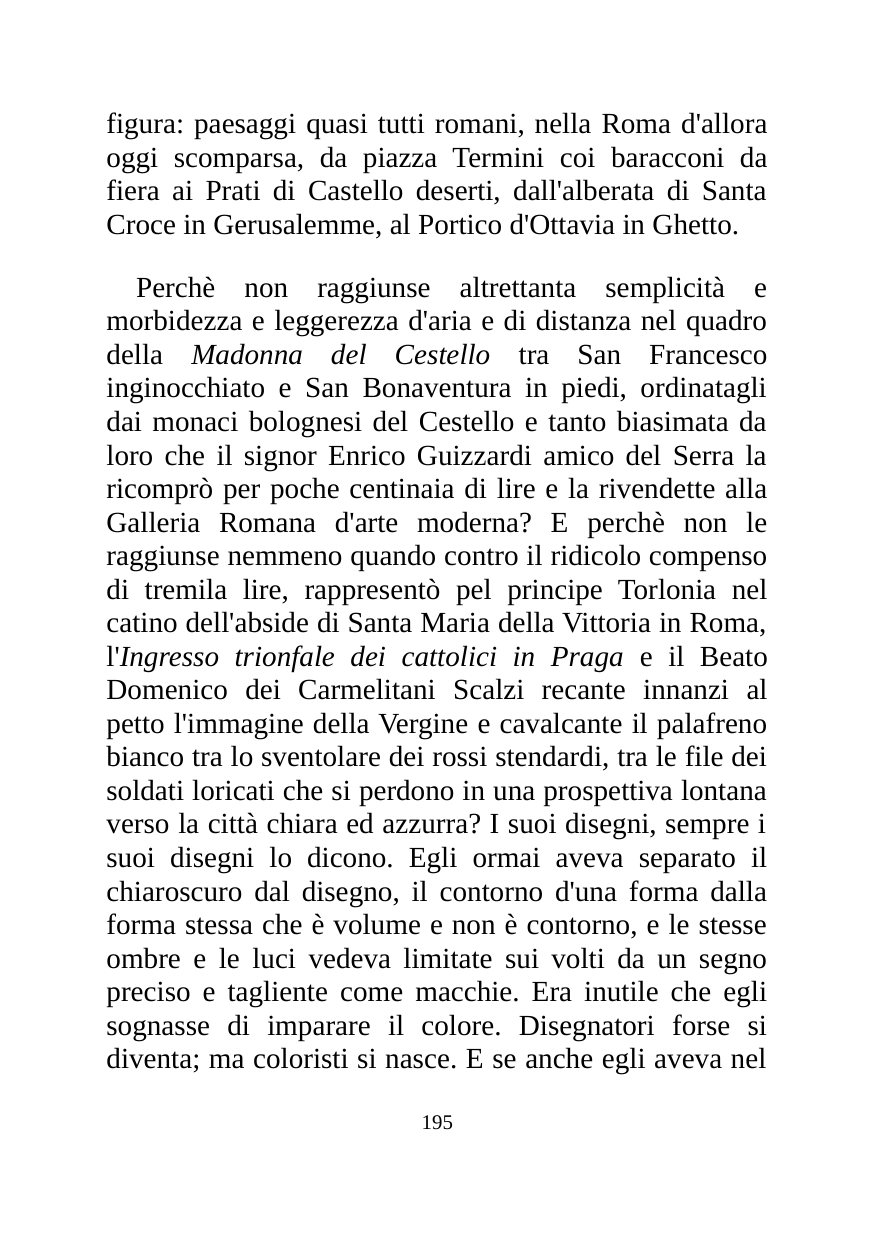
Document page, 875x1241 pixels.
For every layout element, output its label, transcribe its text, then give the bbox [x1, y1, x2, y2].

text Perchè non raggiunse altrettanta semplicità e morbidezza e leggerezza d'aria e di distanza nel quadro della Madonna del Cestello tra San Francesco inginocchiato e San Bonaventura in piedi, ordinatagli dai monaci bolognesi del Cestello e tanto biasimata da loro che il signor Enrico Guizzardi amico del Serra la ricomprò per poche centinaia di lire e la rivendette alla Galleria Romana d'arte moderna? E perchè non le raggiunse nemmeno quando contro il ridicolo compenso di tremila lire, rappresentò pel principe Torlonia nel catino dell'abside di Santa Maria della Vittoria in Roma, l'Ingresso trionfale dei cattolici in Praga e il Beato Domenico dei Carmelitani Scalzi recante innanzi al petto l'immagine della Vergine e cavalcante il palafreno bianco tra lo sventolare dei rossi stendardi, tra le file dei soldati loricati che si perdono in una prospettiva lontana verso la città chiara ed azzurra? I suoi disegni, sempre i suoi disegni lo dicono. Egli ormai aveva separato il chiaroscuro dal disegno, il contorno d'una forma dalla forma stessa che è volume e non è contorno, e le stesse ombre e le luci vedeva limitate sui volti da un segno preciso e tagliente come macchie. Era inutile che egli sognasse di imparare il colore. Disegnatori forse si diventa; ma coloristi si nasce. E se anche egli aveva nel [106, 270, 768, 1075]
text figura: paesaggi quasi tutti romani, nella Roma d'allora oggi scomparsa, da piazza Termini coi baracconi da fiera ai Prati di Castello deserti, dall'alberata di Santa Croce in Gerusalemme, al Portico d'Ottavia in Ghetto. [106, 106, 768, 240]
